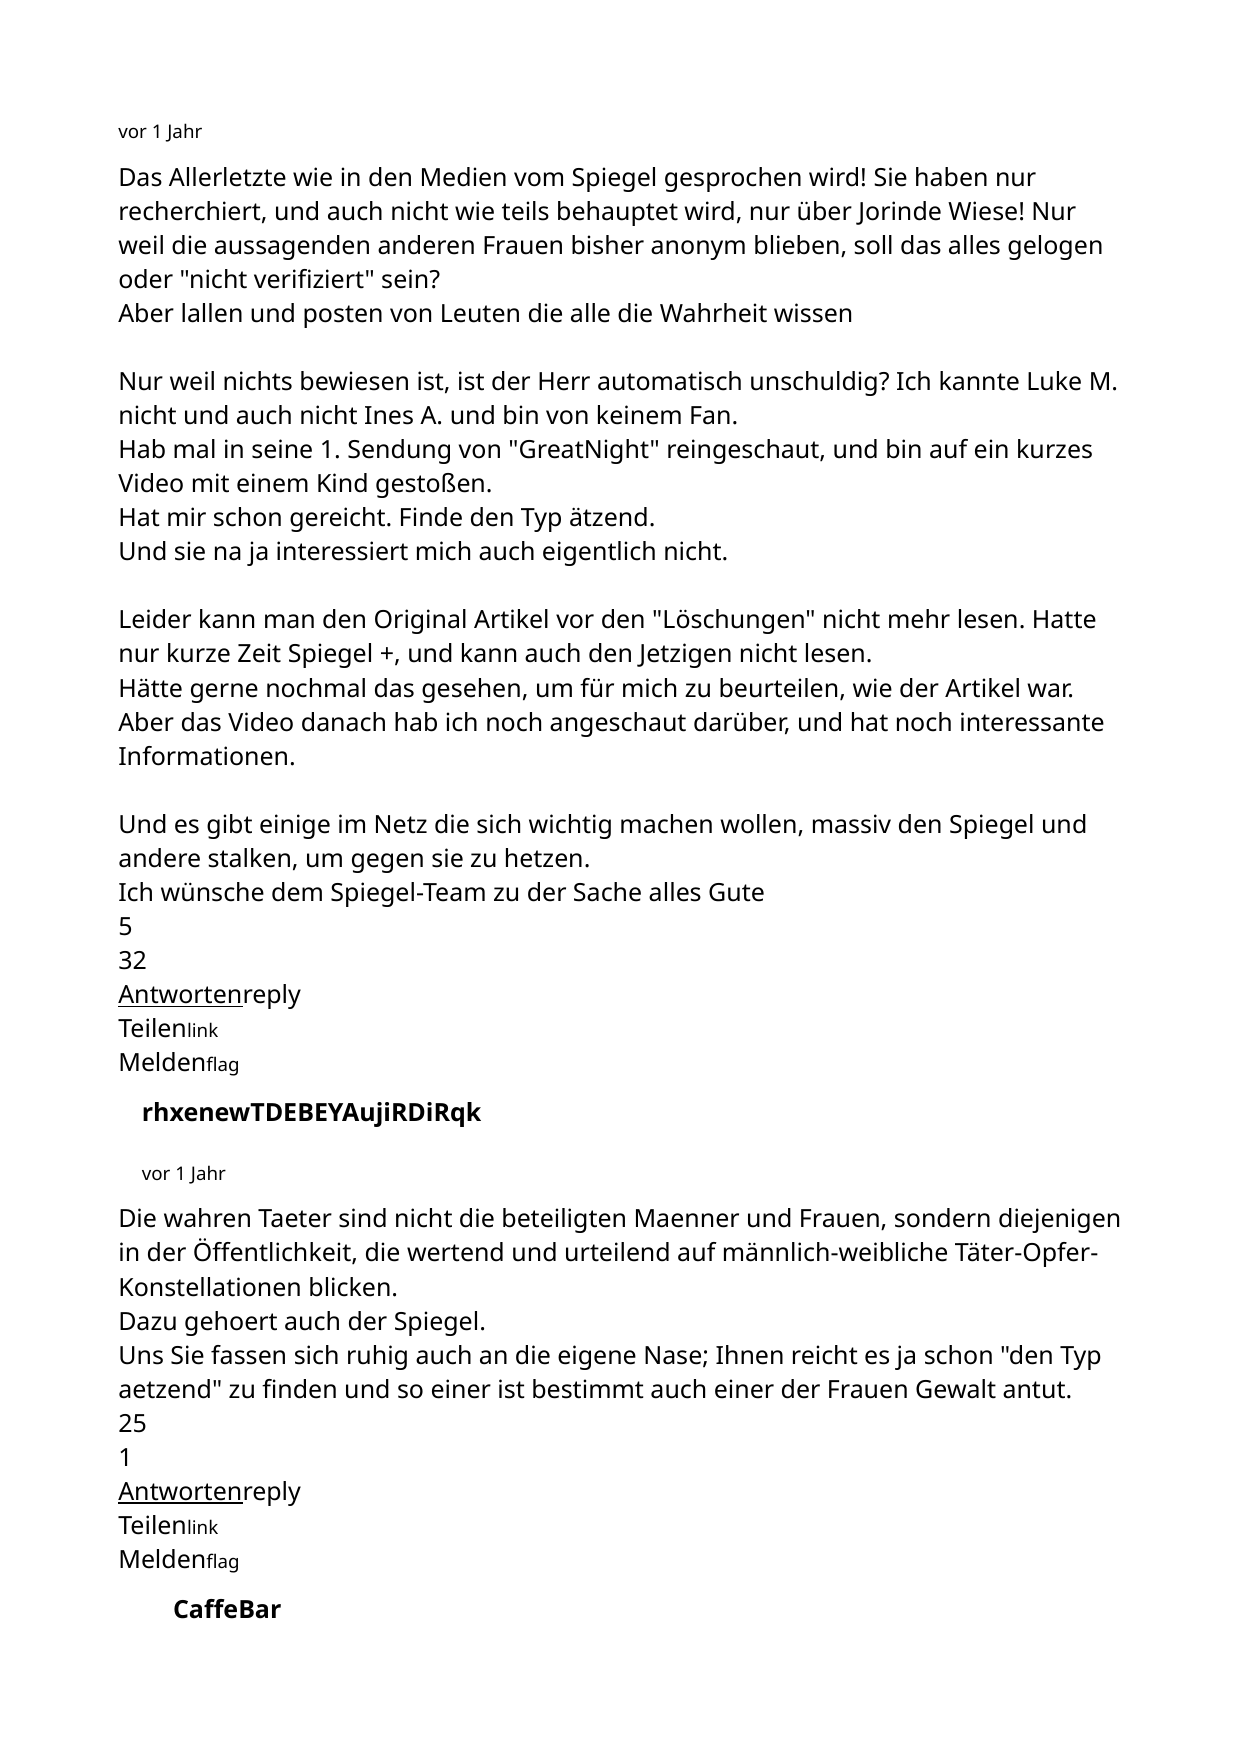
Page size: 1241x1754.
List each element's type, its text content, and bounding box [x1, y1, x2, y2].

text 1 [118, 1439, 1122, 1473]
text Antwortenreply [118, 977, 1122, 1011]
text Meldenflag [118, 1542, 1122, 1576]
text CaffeBar [173, 1591, 1114, 1625]
text Teilenlink [118, 1508, 1122, 1542]
text Antwortenreply [118, 1473, 1122, 1508]
text 32 [118, 943, 1122, 977]
text 25 [118, 1405, 1122, 1439]
text 5 [118, 909, 1122, 943]
text vor 1 Jahr [142, 1160, 1117, 1185]
text Das Allerletzte wie in den Medien vom Spiegel gesprochen wird! Sie haben nur recherchiert, und auch nicht wie teils behauptet wird, nur über Jorinde Wiese! Nur weil die aussagenden anderen Frauen bisher anonym blieben, soll das alles gelogen oder "nicht verifiziert" sein? Aber lallen und posten von Leuten die alle die Wahrheit wissen Nur weil nichts bewiesen ist, ist der Herr automatisch unschuldig? Ich kannte Luke M. nicht und auch nicht Ines A. und bin von keinem Fan. Hab mal in seine 1. Sendung von "GreatNight" reingeschaut, und bin auf ein kurzes Video mit einem Kind gestoßen. Hat mir schon gereicht. Finde den Typ ätzend. Und sie na ja interessiert mich auch eigentlich nicht. Leider kann man den Original Artikel vor den "Löschungen" nicht mehr lesen. Hatte nur kurze Zeit Spiegel +, und kann auch den Jetzigen nicht lesen. Hätte gerne nochmal das gesehen, um für mich zu beurteilen, wie der Artikel war. Aber das Video danach hab ich noch angeschaut darüber, und hat noch interessante Informationen. Und es gibt einige im Netz die sich wichtig machen wollen, massiv den Spiegel und andere stalken, um gegen sie zu hetzen. Ich wünsche dem Spiegel-Team zu der Sache alles Gute [118, 159, 1122, 909]
text Teilenlink [118, 1011, 1122, 1045]
text vor 1 Jahr [118, 118, 1117, 144]
text rhxenewTDEBEYAujiRDiRqk [142, 1094, 1114, 1129]
text Die wahren Taeter sind nicht die beteiligten Maenner und Frauen, sondern diejenigen in der Öffentlichkeit, die wertend und urteilend auf männlich-weibliche Täter-Opfer-Konstellationen blicken. Dazu gehoert auch der Spiegel. Uns Sie fassen sich ruhig auch an die eigene Nase; Ihnen reicht es ja schon "den Typ aetzend" zu finden und so einer ist bestimmt auch einer der Frauen Gewalt antut. [118, 1201, 1122, 1405]
text Meldenflag [118, 1045, 1122, 1079]
